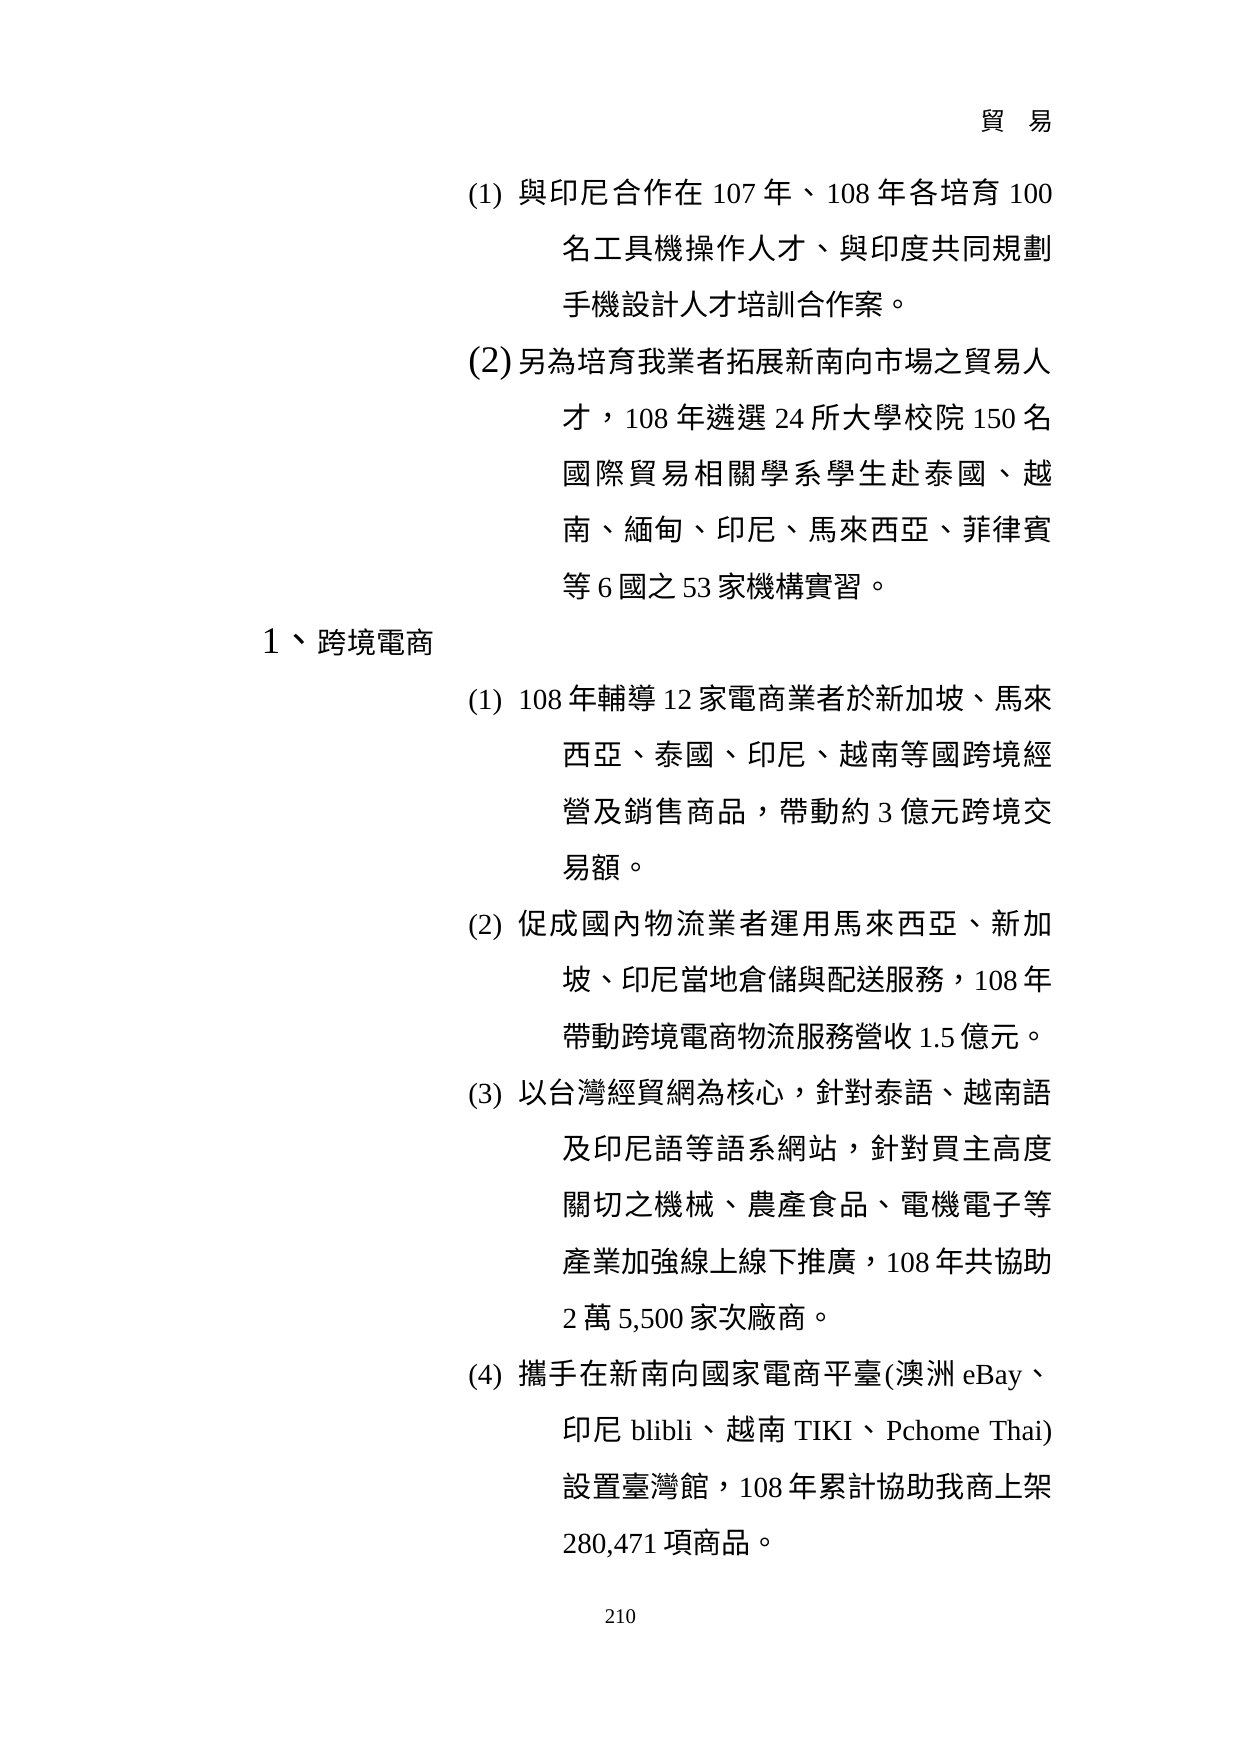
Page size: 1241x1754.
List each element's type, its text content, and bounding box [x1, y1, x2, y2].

list 另為培育我業者拓展新南向市場之貿易人才，108年遴選24所大學校院150名國際貿易相關學系學生赴泰國、越南、緬甸、印尼、馬來西亞、菲律賓等6國之53家機構實習。 [468, 327, 1053, 608]
list 攜手在新南向國家電商平臺(澳洲eBay、印尼blibli、越南TIKI、Pchome Thai)設置臺灣館，108年累計協助我商上架280,471項商品。 [468, 1339, 1053, 1564]
list 與印尼合作在107年、108年各培育100名工具機操作人才、與印度共同規劃手機設計人才培訓合作案。 [468, 158, 1053, 327]
list 108年輔導12家電商業者於新加坡、馬來西亞、泰國、印尼、越南等國跨境經營及銷售商品，帶動約3億元跨境交易額。 [468, 664, 1053, 889]
list 以台灣經貿網為核心，針對泰語、越南語及印尼語等語系網站，針對買主高度關切之機械、農產食品、電機電子等產業加強線上線下推廣，108年共協助2萬5,500家次廠商。 [468, 1058, 1053, 1339]
list 促成國內物流業者運用馬來西亞、新加坡、印尼當地倉儲與配送服務，108年帶動跨境電商物流服務營收1.5億元。 [468, 889, 1053, 1058]
list 跨境電商 [261, 608, 1053, 664]
